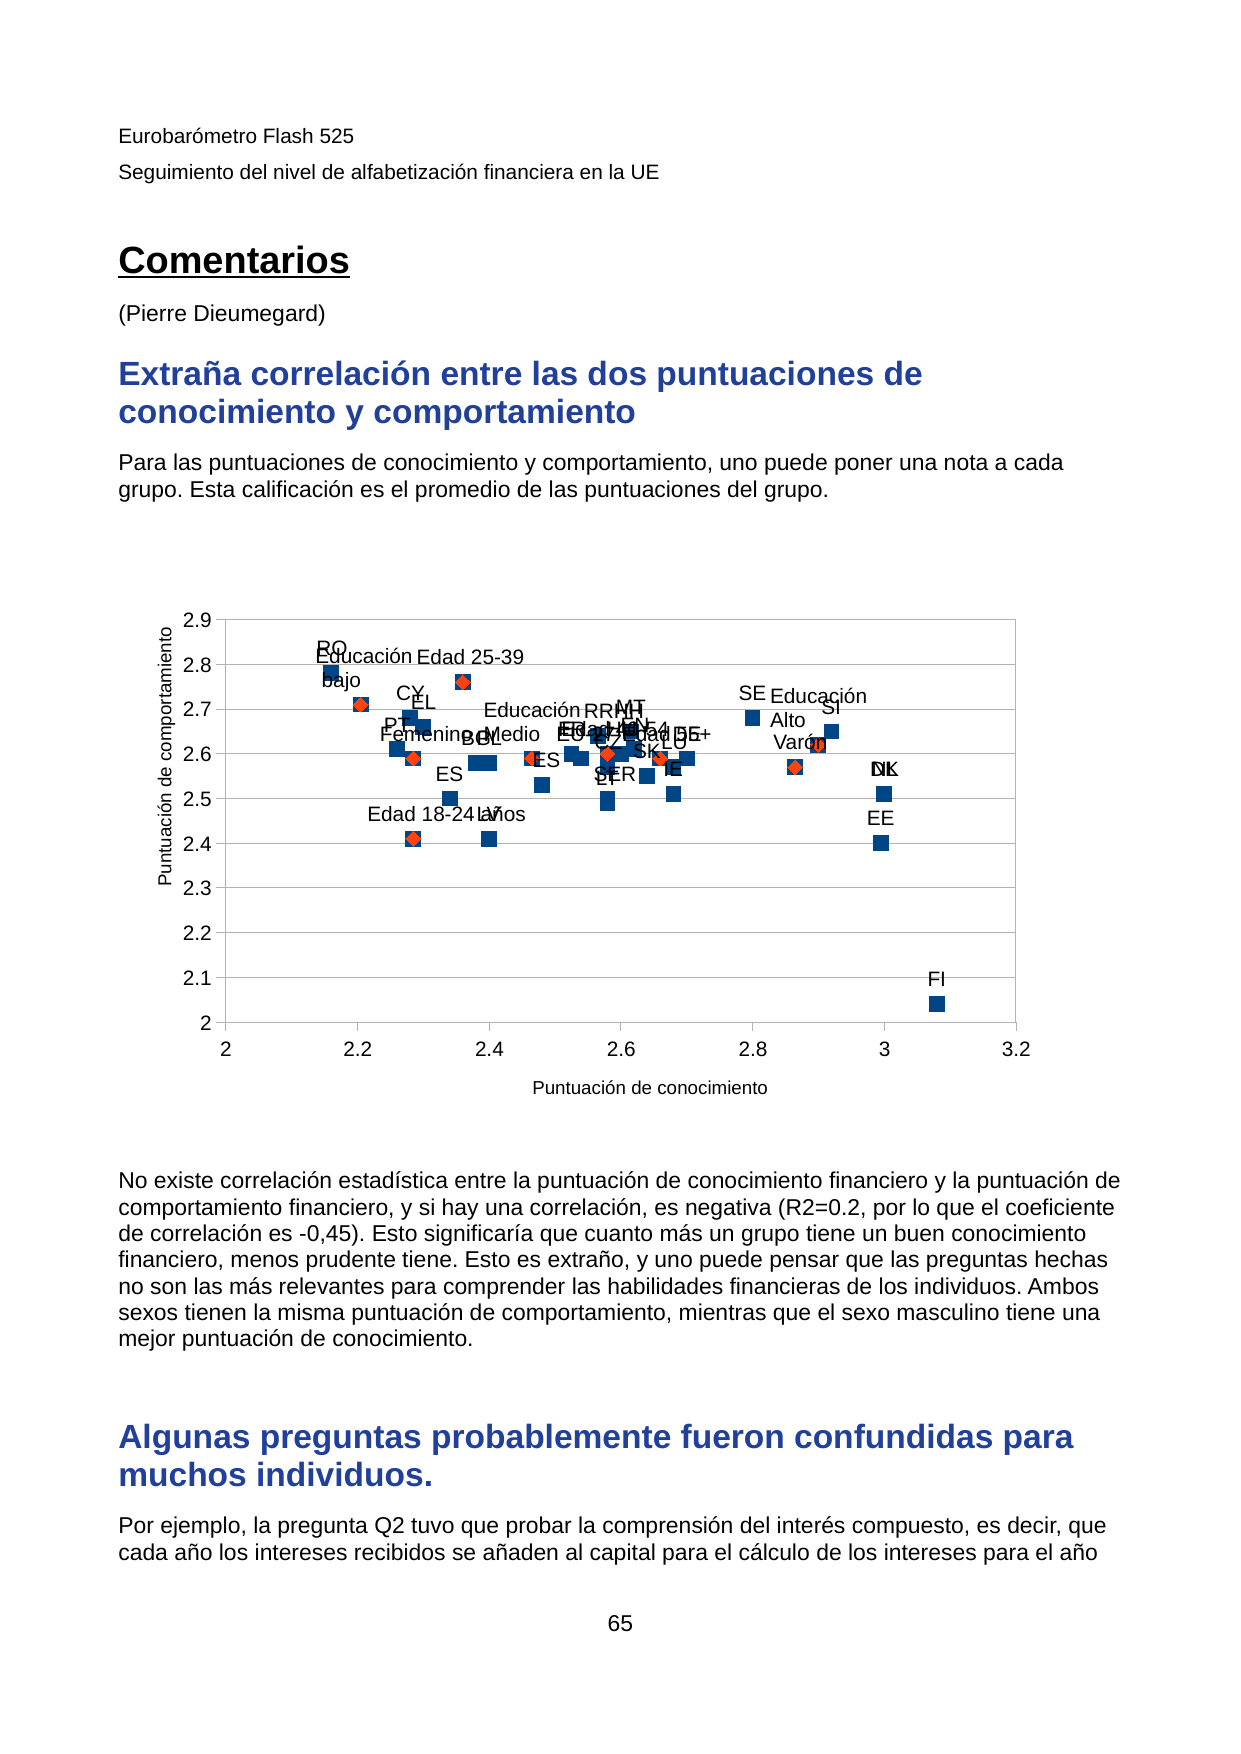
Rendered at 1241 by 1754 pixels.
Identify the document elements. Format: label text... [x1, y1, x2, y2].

text (Pierre Dieumegard) [118, 300, 1122, 327]
text Por ejemplo, la pregunta Q2 tuvo que probar la comprensión del interés compuesto, es decir, que cada año los intereses recibidos se añaden al capital para el cálculo de los intereses para el año [118, 1512, 1122, 1565]
subtitle Extraña correlación entre las dos puntuaciones de conocimiento y comportamiento [118, 353, 1122, 431]
text No existe correlación estadística entre la puntuación de conocimiento financiero y la puntuación de comportamiento financiero, y si hay una correlación, es negativa (R2=0.2, por lo que el coeficiente de correlación es -0,45). Esto significaría que cuanto más un grupo tiene un buen conocimiento financiero, menos prudente tiene. Esto es extraño, y uno puede pensar que las preguntas hechas no son las más relevantes para comprender las habilidades financieras de los individuos. Ambos sexos tienen la misma puntuación de comportamiento, mientras que el sexo masculino tiene una mejor puntuación de conocimiento. [118, 1167, 1122, 1352]
subtitle Algunas preguntas probablemente fueron confundidas para muchos individuos. [118, 1417, 1122, 1494]
subtitle Comentarios [118, 238, 1122, 282]
text Para las puntuaciones de conocimiento y comportamiento, uno puede poner una nota a cada grupo. Esta calificación es el promedio de las puntuaciones del grupo. [118, 449, 1122, 502]
